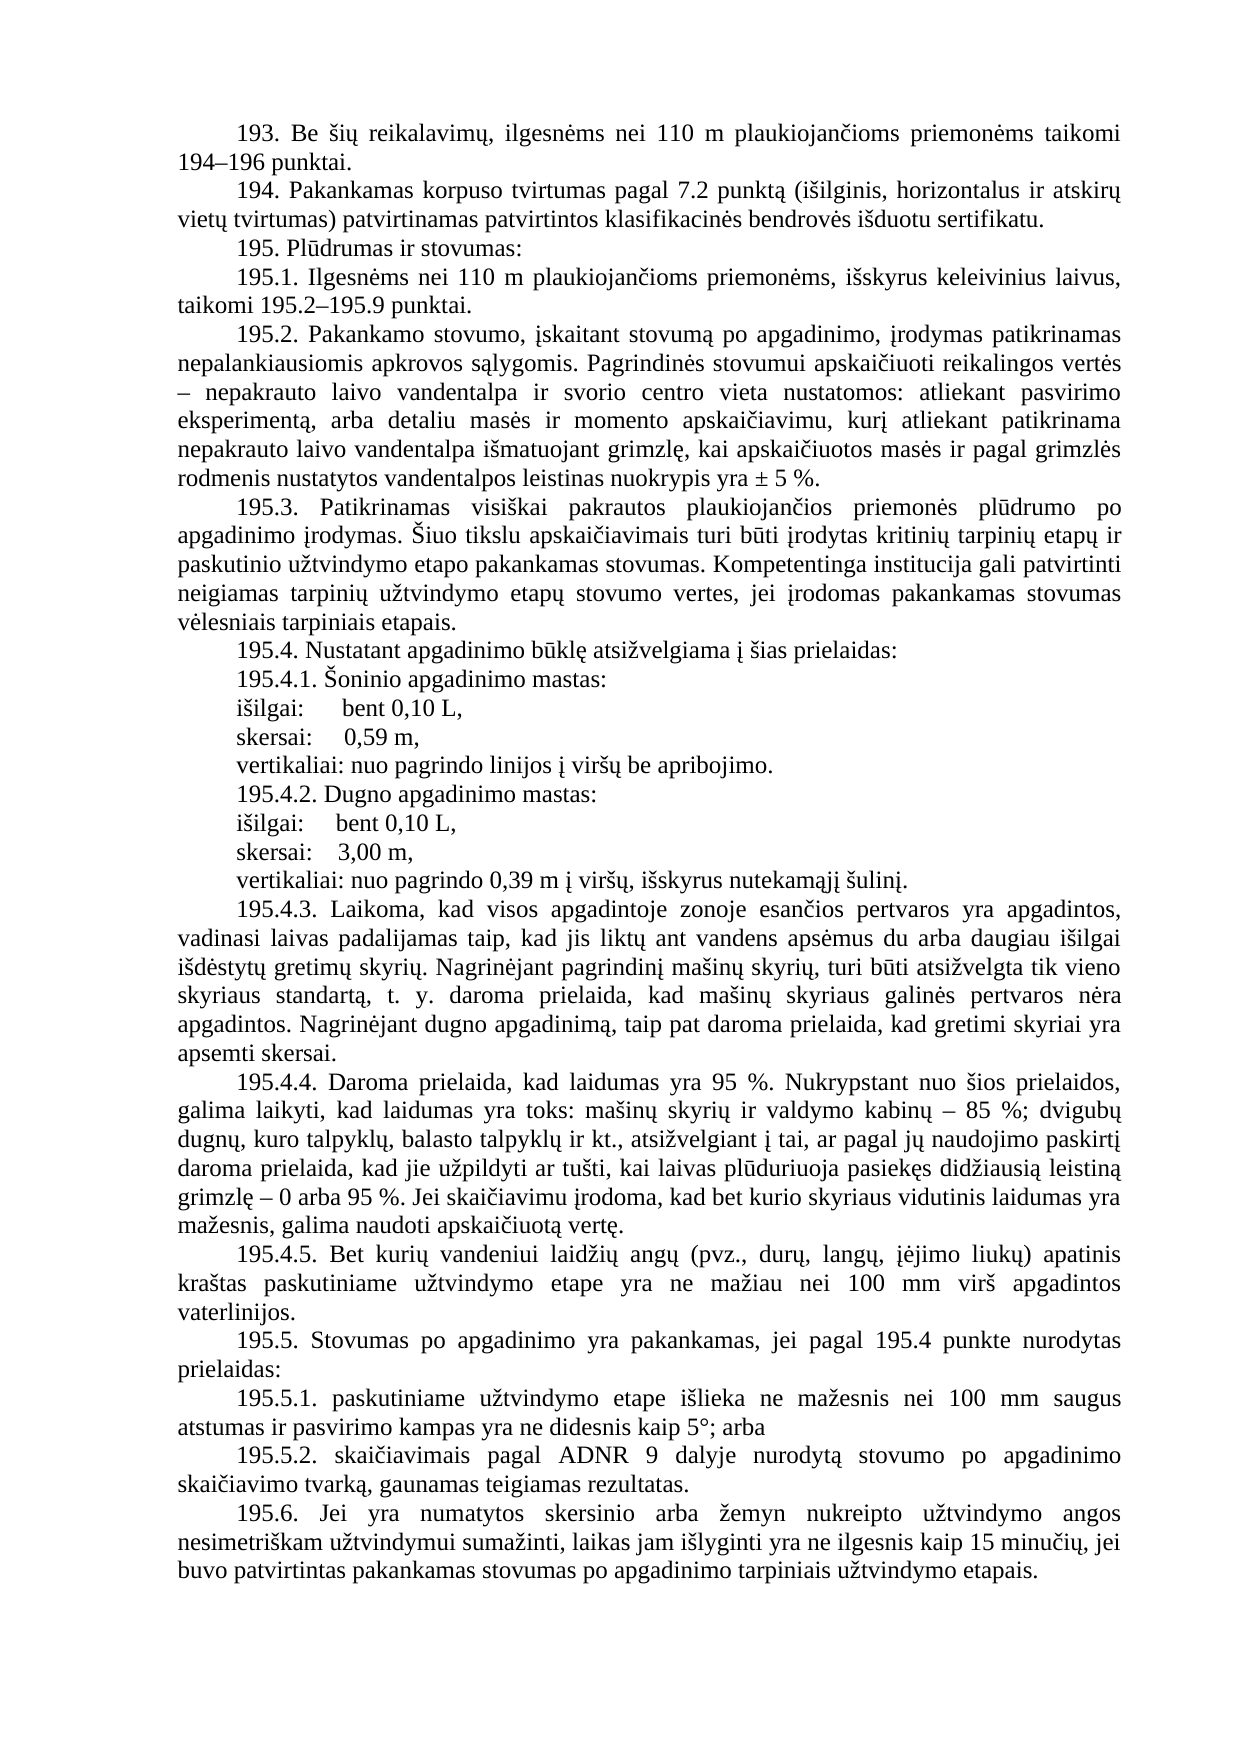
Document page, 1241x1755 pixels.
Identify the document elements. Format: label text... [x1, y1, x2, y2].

text išilgai: bent 0,10 L, [177, 693, 1122, 722]
text vertikaliai: nuo pagrindo 0,39 m į viršų, išskyrus nutekamąjį šulinį. [177, 866, 1122, 894]
text 195.4.5. Bet kurių vandeniui laidžių angų (pvz., durų, langų, įėjimo liukų) apatinis kraštas paskutiniame užtvindymo etape yra ne mažiau nei 100 mm virš apgadintos vaterlinijos. [177, 1239, 1122, 1326]
text 195.4.4. Daroma prielaida, kad laidumas yra 95 %. Nukrypstant nuo šios prielaidos, galima laikyti, kad laidumas yra toks: mašinų skyrių ir valdymo kabinų – 85 %; dvigubų dugnų, kuro talpyklų, balasto talpyklų ir kt., atsižvelgiant į tai, ar pagal jų naudojimo paskirtį daroma prielaida, kad jie užpildyti ar tušti, kai laivas plūduriuoja pasiekęs didžiausią leistiną grimzlę – 0 arba 95 %. Jei skaičiavimu įrodoma, kad bet kurio skyriaus vidutinis laidumas yra mažesnis, galima naudoti apskaičiuotą vertę. [177, 1067, 1122, 1239]
text 195.4.3. Laikoma, kad visos apgadintoje zonoje esančios pertvaros yra apgadintos, vadinasi laivas padalijamas taip, kad jis liktų ant vandens apsėmus du arba daugiau išilgai išdėstytų gretimų skyrių. Nagrinėjant pagrindinį mašinų skyrių, turi būti atsižvelgta tik vieno skyriaus standartą, t. y. daroma prielaida, kad mašinų skyriaus galinės pertvaros nėra apgadintos. Nagrinėjant dugno apgadinimą, taip pat daroma prielaida, kad gretimi skyriai yra apsemti skersai. [177, 894, 1122, 1067]
text 195. Plūdrumas ir stovumas: [177, 233, 1122, 262]
text 195.3. Patikrinamas visiškai pakrautos plaukiojančios priemonės plūdrumo po apgadinimo įrodymas. Šiuo tikslu apskaičiavimais turi būti įrodytas kritinių tarpinių etapų ir paskutinio užtvindymo etapo pakankamas stovumas. Kompetentinga institucija gali patvirtinti neigiamas tarpinių užtvindymo etapų stovumo vertes, jei įrodomas pakankamas stovumas vėlesniais tarpiniais etapais. [177, 492, 1122, 636]
text 194. Pakankamas korpuso tvirtumas pagal 7.2 punktą (išilginis, horizontalus ir atskirų vietų tvirtumas) patvirtinamas patvirtintos klasifikacinės bendrovės išduotu sertifikatu. [177, 176, 1122, 233]
text 195.4.2. Dugno apgadinimo mastas: [177, 779, 1122, 808]
text 195.6. Jei yra numatytos skersinio arba žemyn nukreipto užtvindymo angos nesimetriškam užtvindymui sumažinti, laikas jam išlyginti yra ne ilgesnis kaip 15 minučių, jei buvo patvirtintas pakankamas stovumas po apgadinimo tarpiniais užtvindymo etapais. [177, 1498, 1122, 1584]
text išilgai: bent 0,10 L, [177, 808, 1122, 837]
text 195.1. Ilgesnėms nei 110 m plaukiojančioms priemonėms, išskyrus keleivinius laivus, taikomi 195.2–195.9 punktai. [177, 262, 1122, 319]
text 195.4. Nustatant apgadinimo būklę atsižvelgiama į šias prielaidas: [177, 636, 1122, 664]
text 195.2. Pakankamo stovumo, įskaitant stovumą po apgadinimo, įrodymas patikrinamas nepalankiausiomis apkrovos sąlygomis. Pagrindinės stovumui apskaičiuoti reikalingos vertės – nepakrauto laivo vandentalpa ir svorio centro vieta nustatomos: atliekant pasvirimo eksperimentą, arba detaliu masės ir momento apskaičiavimu, kurį atliekant patikrinama nepakrauto laivo vandentalpa išmatuojant grimzlę, kai apskaičiuotos masės ir pagal grimzlės rodmenis nustatytos vandentalpos leistinas nuokrypis yra ± 5 %. [177, 319, 1122, 492]
text 195.5.2. skaičiavimais pagal ADNR 9 dalyje nurodytą stovumo po apgadinimo skaičiavimo tvarką, gaunamas teigiamas rezultatas. [177, 1441, 1122, 1498]
text 195.5.1. paskutiniame užtvindymo etape išlieka ne mažesnis nei 100 mm saugus atstumas ir pasvirimo kampas yra ne didesnis kaip 5°; arba [177, 1383, 1122, 1441]
text 195.5. Stovumas po apgadinimo yra pakankamas, jei pagal 195.4 punkte nurodytas prielaidas: [177, 1326, 1122, 1383]
text 195.4.1. Šoninio apgadinimo mastas: [177, 664, 1122, 693]
text vertikaliai: nuo pagrindo linijos į viršų be apribojimo. [177, 751, 1122, 779]
text skersai: 0,59 m, [177, 722, 1122, 751]
text skersai: 3,00 m, [177, 837, 1122, 866]
text 193. Be šių reikalavimų, ilgesnėms nei 110 m plaukiojančioms priemonėms taikomi 194–196 punktai. [177, 118, 1122, 176]
